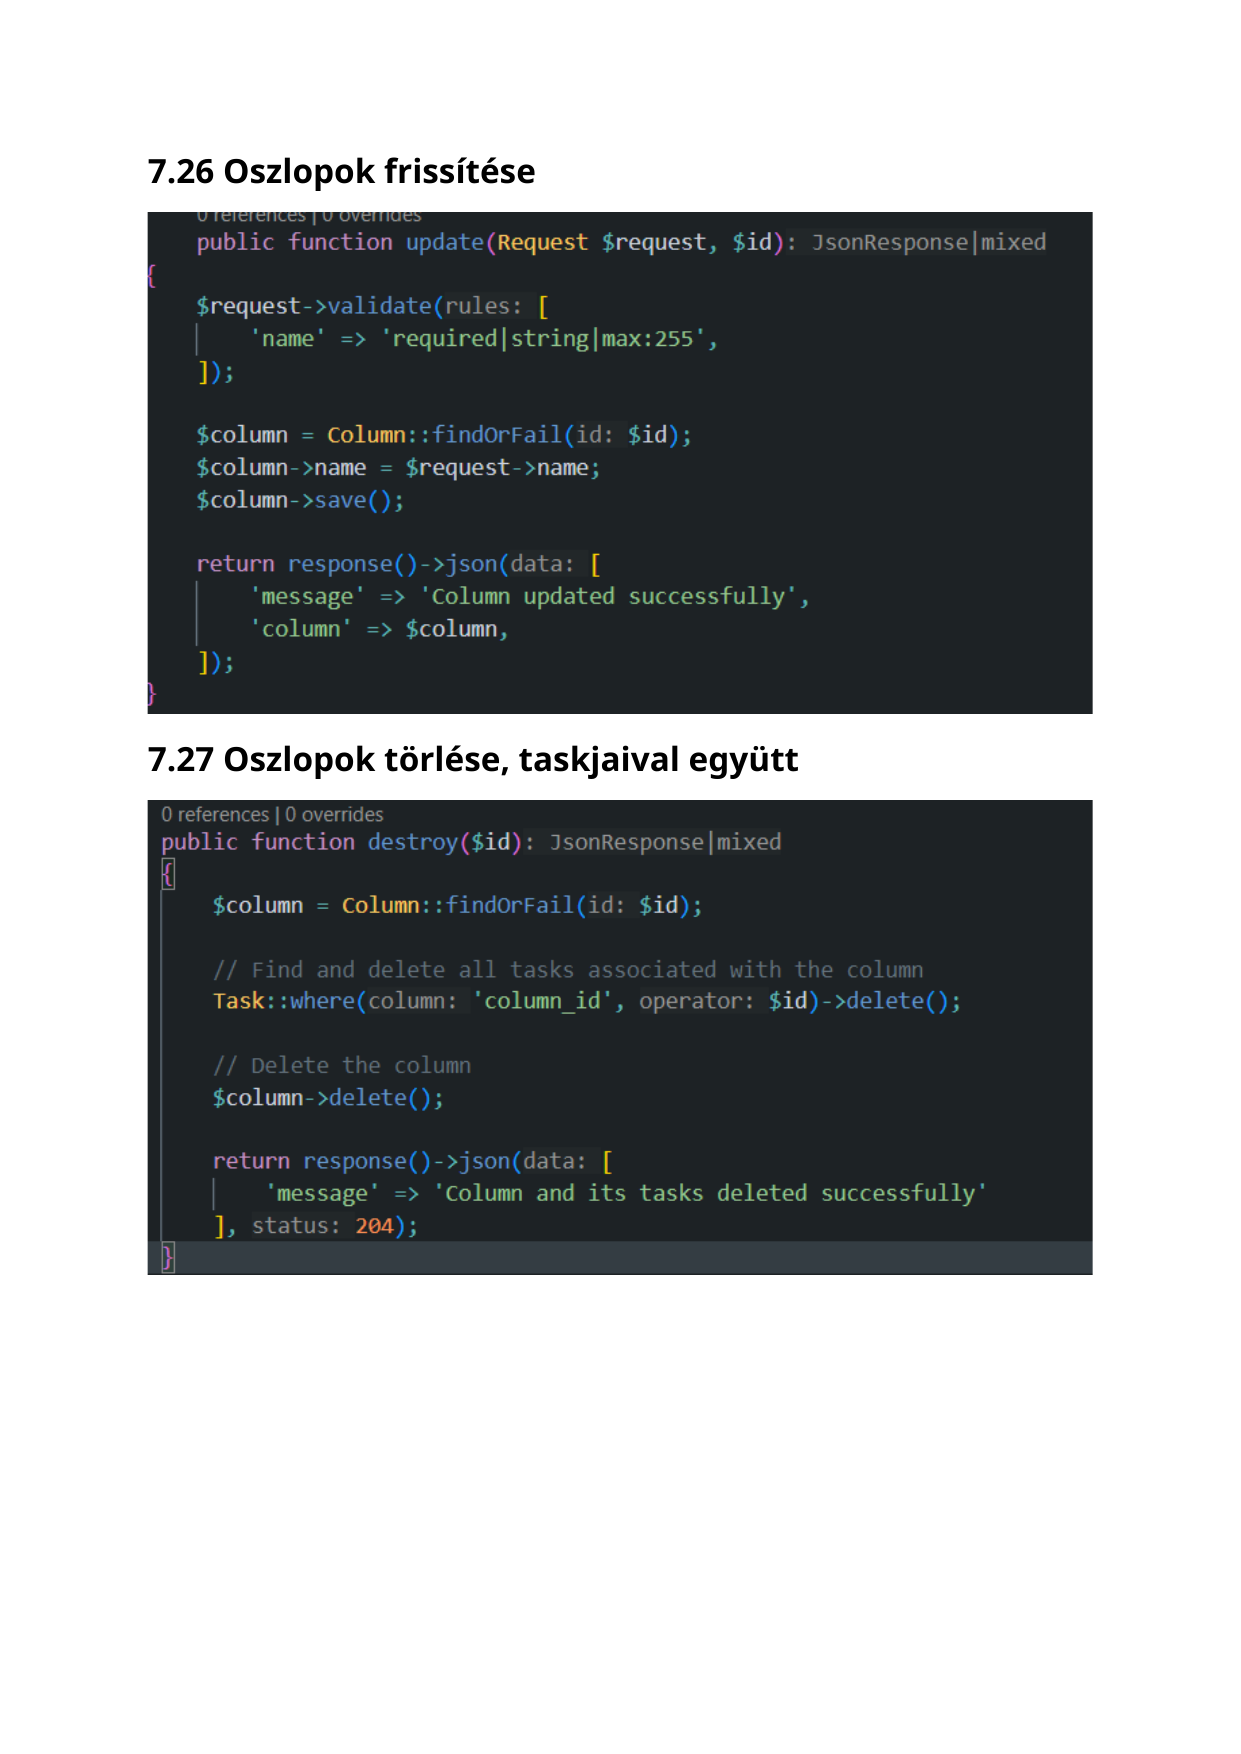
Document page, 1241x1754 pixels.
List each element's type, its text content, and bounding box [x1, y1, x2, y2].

subtitle 7.27 Oszlopok törlése, taskjaival együtt [148, 736, 1093, 781]
subtitle 7.26 Oszlopok frissítése [148, 148, 1093, 193]
